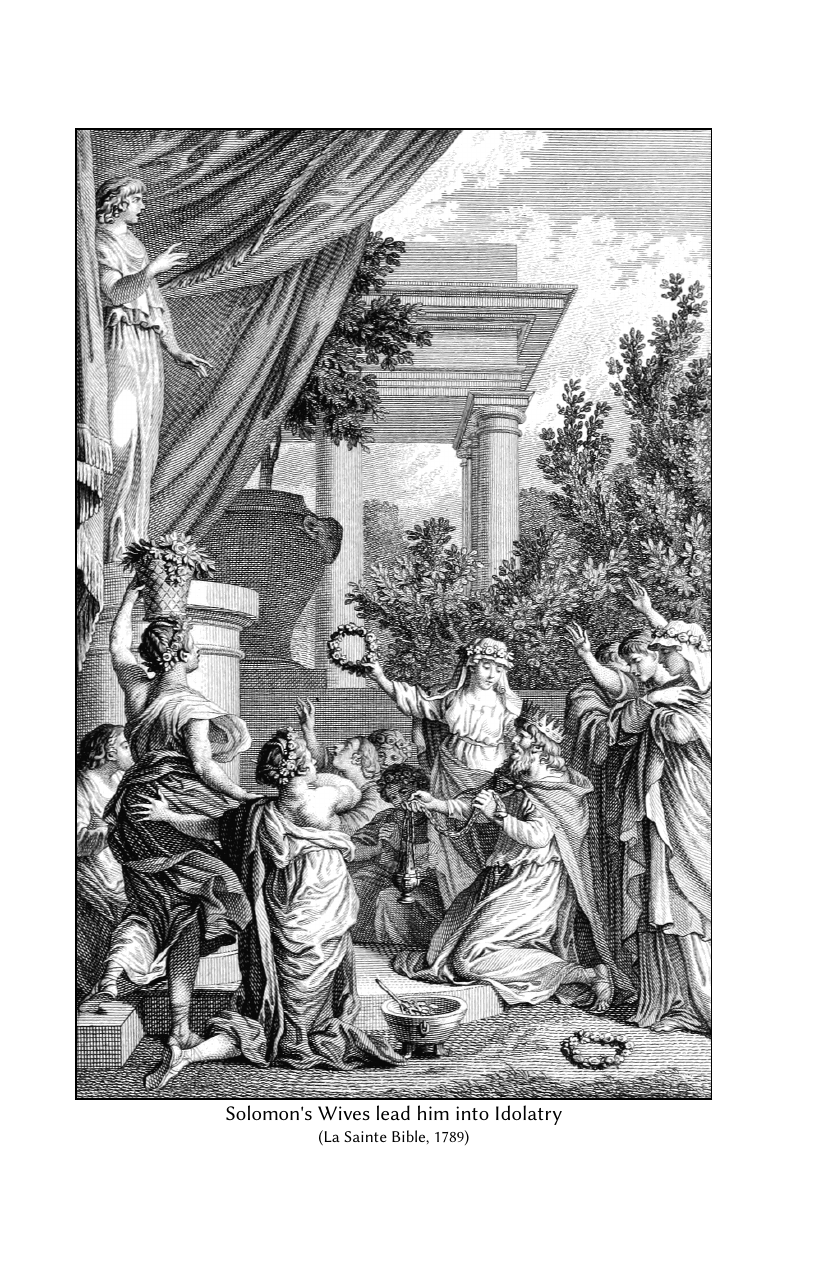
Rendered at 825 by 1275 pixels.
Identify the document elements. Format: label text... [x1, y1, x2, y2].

picture [77, 130, 711, 1098]
text (La Sainte Bible, 1789) [90, 1128, 697, 1147]
text Solomon's Wives lead him into Idolatry [90, 1100, 697, 1126]
